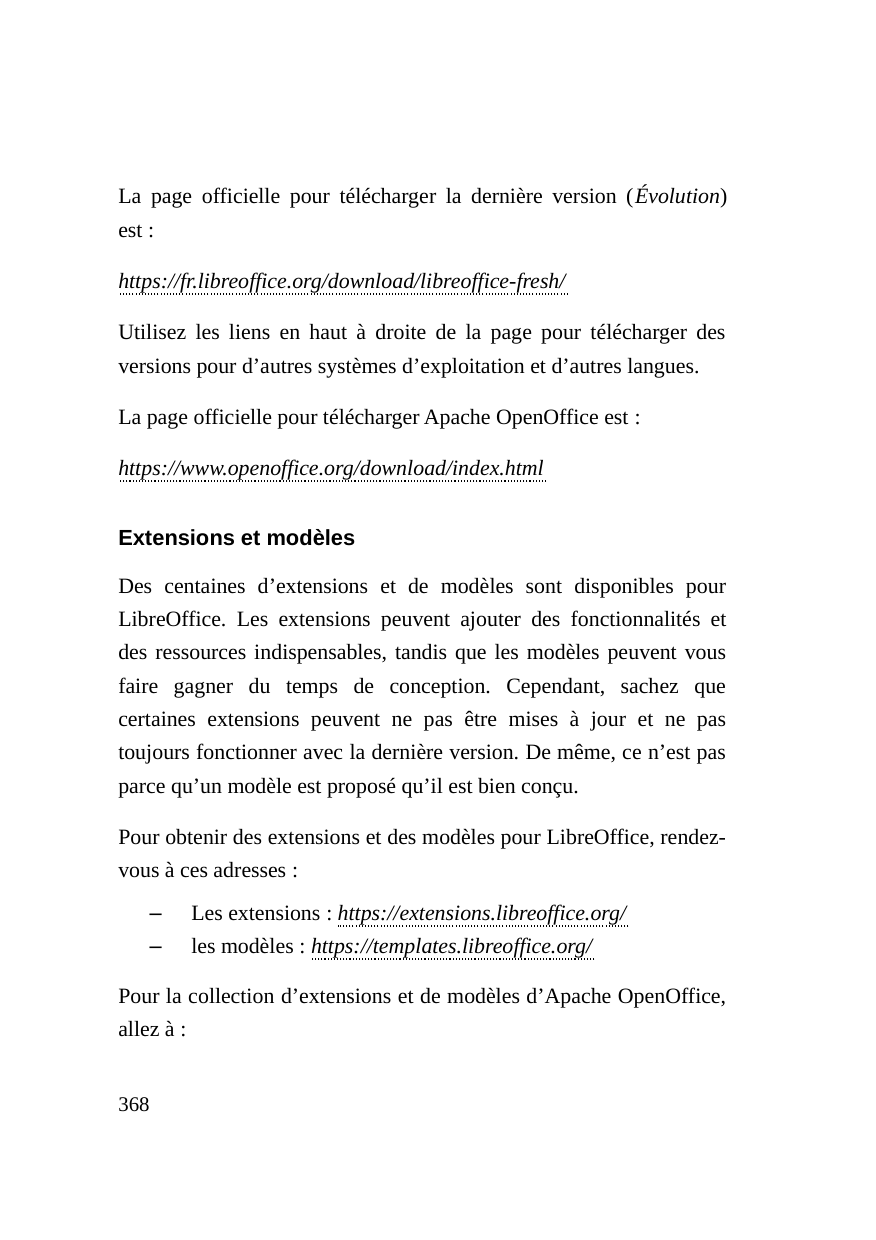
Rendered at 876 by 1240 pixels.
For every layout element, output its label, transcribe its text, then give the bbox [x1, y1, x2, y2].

text Pour la collection d’extensions et de modèles d’Apache OpenOffice, allez à : [118, 977, 727, 1043]
text https://www.openoffice.org/download/index.html [118, 449, 727, 482]
list les modèles : https://templates.libreoffice.org/ [149, 927, 727, 960]
text Des centaines d’extensions et de modèles sont disponibles pour LibreOffice. Les extensions peuvent ajouter des fonctionnalités et des ressources indispensables, tandis que les modèles peuvent vous faire gagner du temps de conception. Cependant, sachez que certaines extensions peuvent ne pas être mises à jour et ne pas toujours fonctionner avec la dernière version. De même, ce n’est pas parce qu’un modèle est proposé qu’il est bien conçu. [118, 566, 727, 800]
text https://fr.libreoffice.org/download/libreoffice-fresh/ [118, 262, 727, 295]
list Les extensions : https://extensions.libreoffice.org/ [149, 893, 727, 927]
text La page officielle pour télécharger Apache OpenOffice est : [118, 398, 727, 431]
text Utilisez les liens en haut à droite de la page pour télécharger des versions pour d’autres systèmes d’exploitation et d’autres langues. [118, 313, 727, 380]
text La page officielle pour télécharger la dernière version (Évolution) est : [118, 177, 727, 244]
subtitle Extensions et modèles [118, 524, 727, 550]
text Pour obtenir des extensions et des modèles pour LibreOffice, rendez-vous à ces adresses : [118, 818, 727, 884]
